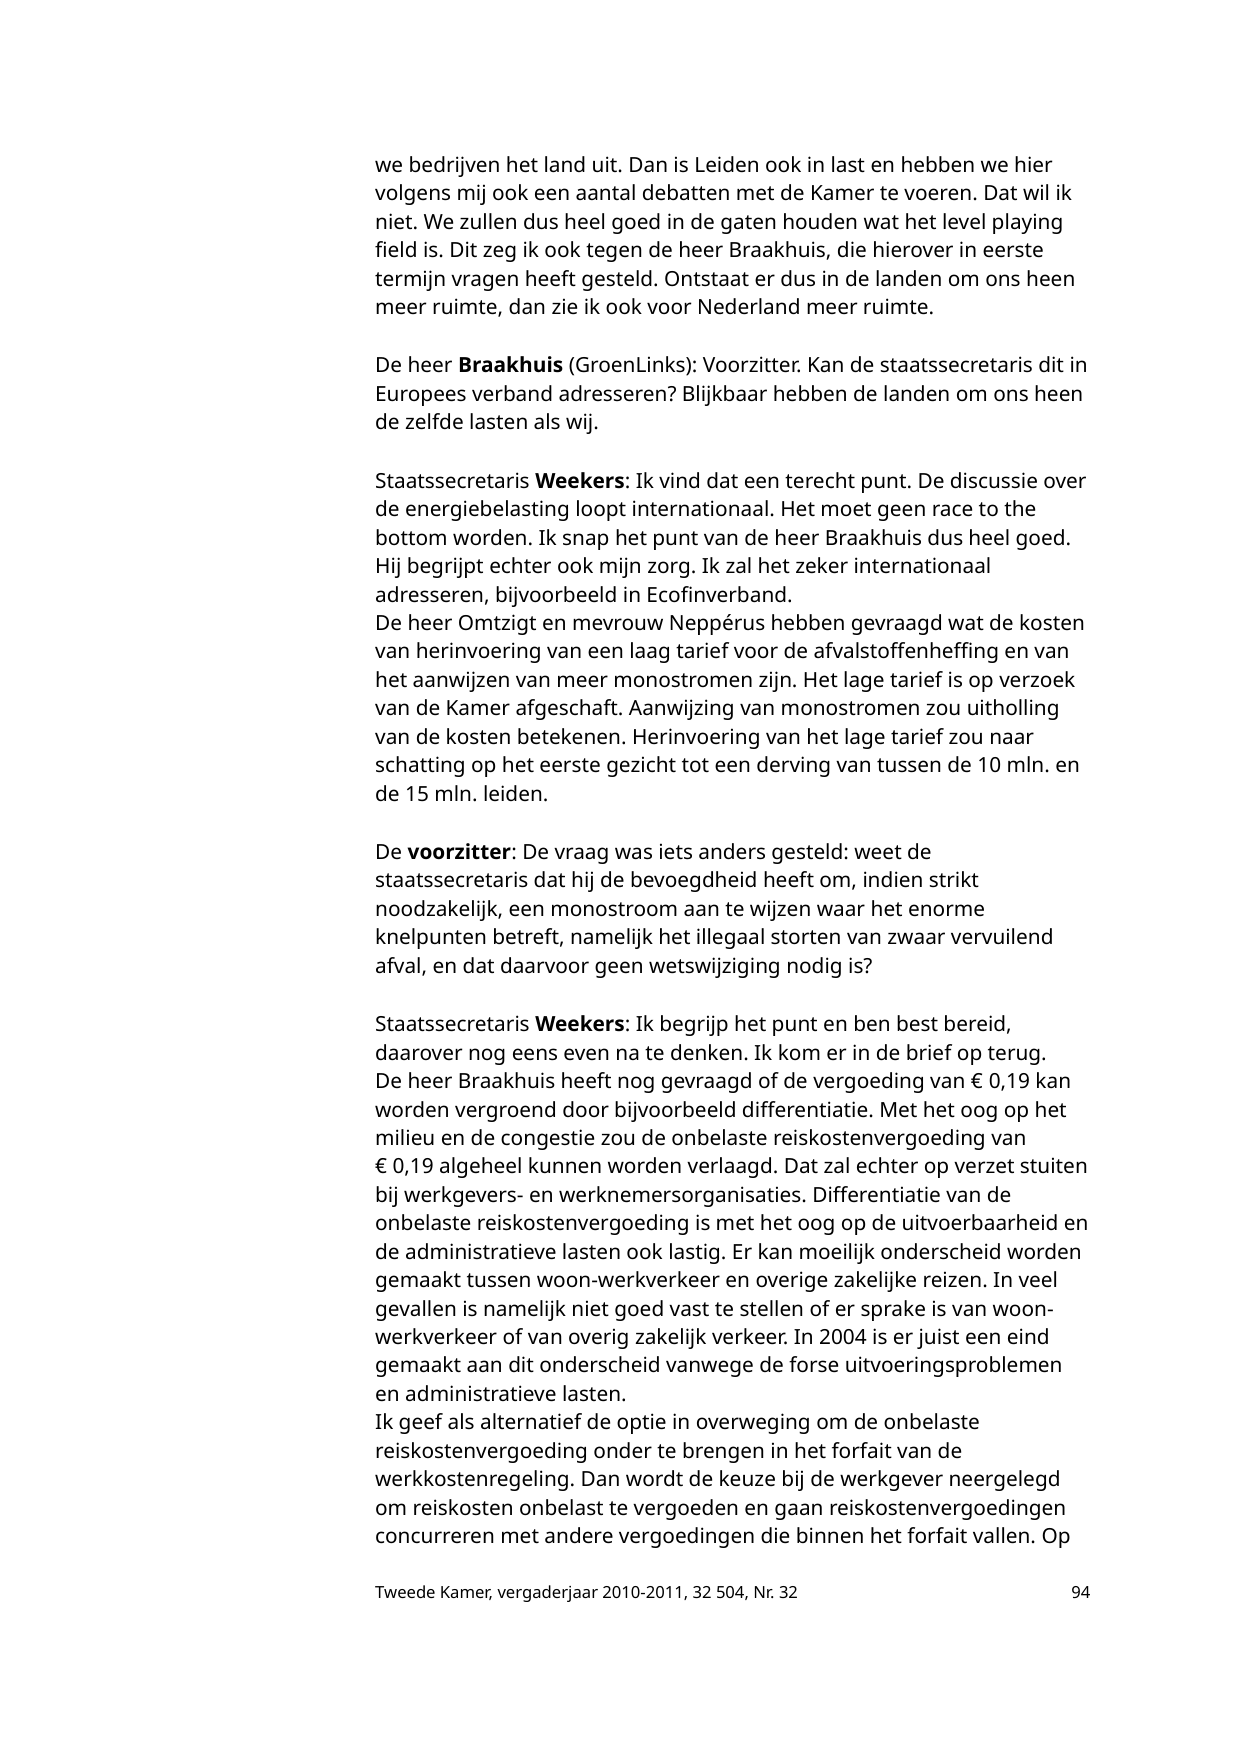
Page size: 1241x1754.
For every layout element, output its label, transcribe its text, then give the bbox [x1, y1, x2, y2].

text Ik geef als alternatief de optie in overweging om de onbelaste reiskostenvergoeding onder te brengen in het forfait van de werkkostenregeling. Dan wordt de keuze bij de werkgever neergelegd om reiskosten onbelast te vergoeden en gaan reiskostenvergoedingen concurreren met andere vergoedingen die binnen het forfait vallen. Op [375, 1407, 1090, 1550]
text De voorzitter: De vraag was iets anders gesteld: weet de staatssecretaris dat hij de bevoegdheid heeft om, indien strikt noodzakelijk, een monostroom aan te wijzen waar het enorme knelpunten betreft, namelijk het illegaal storten van zwaar vervuilend afval, en dat daarvoor geen wetswijziging nodig is? [375, 837, 1090, 979]
text De heer Braakhuis (GroenLinks): Voorzitter. Kan de staatssecretaris dit in Europees verband adresseren? Blijkbaar hebben de landen om ons heen de zelfde lasten als wij. [375, 351, 1090, 436]
text Staatssecretaris Weekers: Ik vind dat een terecht punt. De discussie over de energiebelasting loopt internationaal. Het moet geen race to the bottom worden. Ik snap het punt van de heer Braakhuis dus heel goed. Hij begrijpt echter ook mijn zorg. Ik zal het zeker internationaal adresseren, bijvoorbeeld in Ecofinverband. [375, 466, 1090, 608]
text Staatssecretaris Weekers: Ik begrijp het punt en ben best bereid, daarover nog eens even na te denken. Ik kom er in de brief op terug. [375, 1009, 1090, 1066]
text De heer Omtzigt en mevrouw Neppérus hebben gevraagd wat de kosten van herinvoering van een laag tarief voor de afvalstoffenheffing en van het aanwijzen van meer monostromen zijn. Het lage tarief is op verzoek van de Kamer afgeschaft. Aanwijzing van monostromen zou uitholling van de kosten betekenen. Herinvoering van het lage tarief zou naar schatting op het eerste gezicht tot een derving van tussen de 10 mln. en de 15 mln. leiden. [375, 608, 1090, 807]
text De heer Braakhuis heeft nog gevraagd of de vergoeding van € 0,19 kan worden vergroend door bijvoorbeeld differentiatie. Met het oog op het milieu en de congestie zou de onbelaste reiskostenvergoeding van € 0,19 algeheel kunnen worden verlaagd. Dat zal echter op verzet stuiten bij werkgevers- en werknemersorganisaties. Differentiatie van de onbelaste reiskostenvergoeding is met het oog op de uitvoerbaarheid en de administratieve lasten ook lastig. Er kan moeilijk onderscheid worden gemaakt tussen woon-werkverkeer en overige zakelijke reizen. In veel gevallen is namelijk niet goed vast te stellen of er sprake is van woon-werkverkeer of van overig zakelijk verkeer. In 2004 is er juist een eind gemaakt aan dit onderscheid vanwege de forse uitvoeringsproblemen en administratieve lasten. [375, 1066, 1090, 1407]
text we bedrijven het land uit. Dan is Leiden ook in last en hebben we hier volgens mij ook een aantal debatten met de Kamer te voeren. Dat wil ik niet. We zullen dus heel goed in de gaten houden wat het level playing field is. Dit zeg ik ook tegen de heer Braakhuis, die hierover in eerste termijn vragen heeft gesteld. Ontstaat er dus in de landen om ons heen meer ruimte, dan zie ik ook voor Nederland meer ruimte. [375, 150, 1090, 321]
